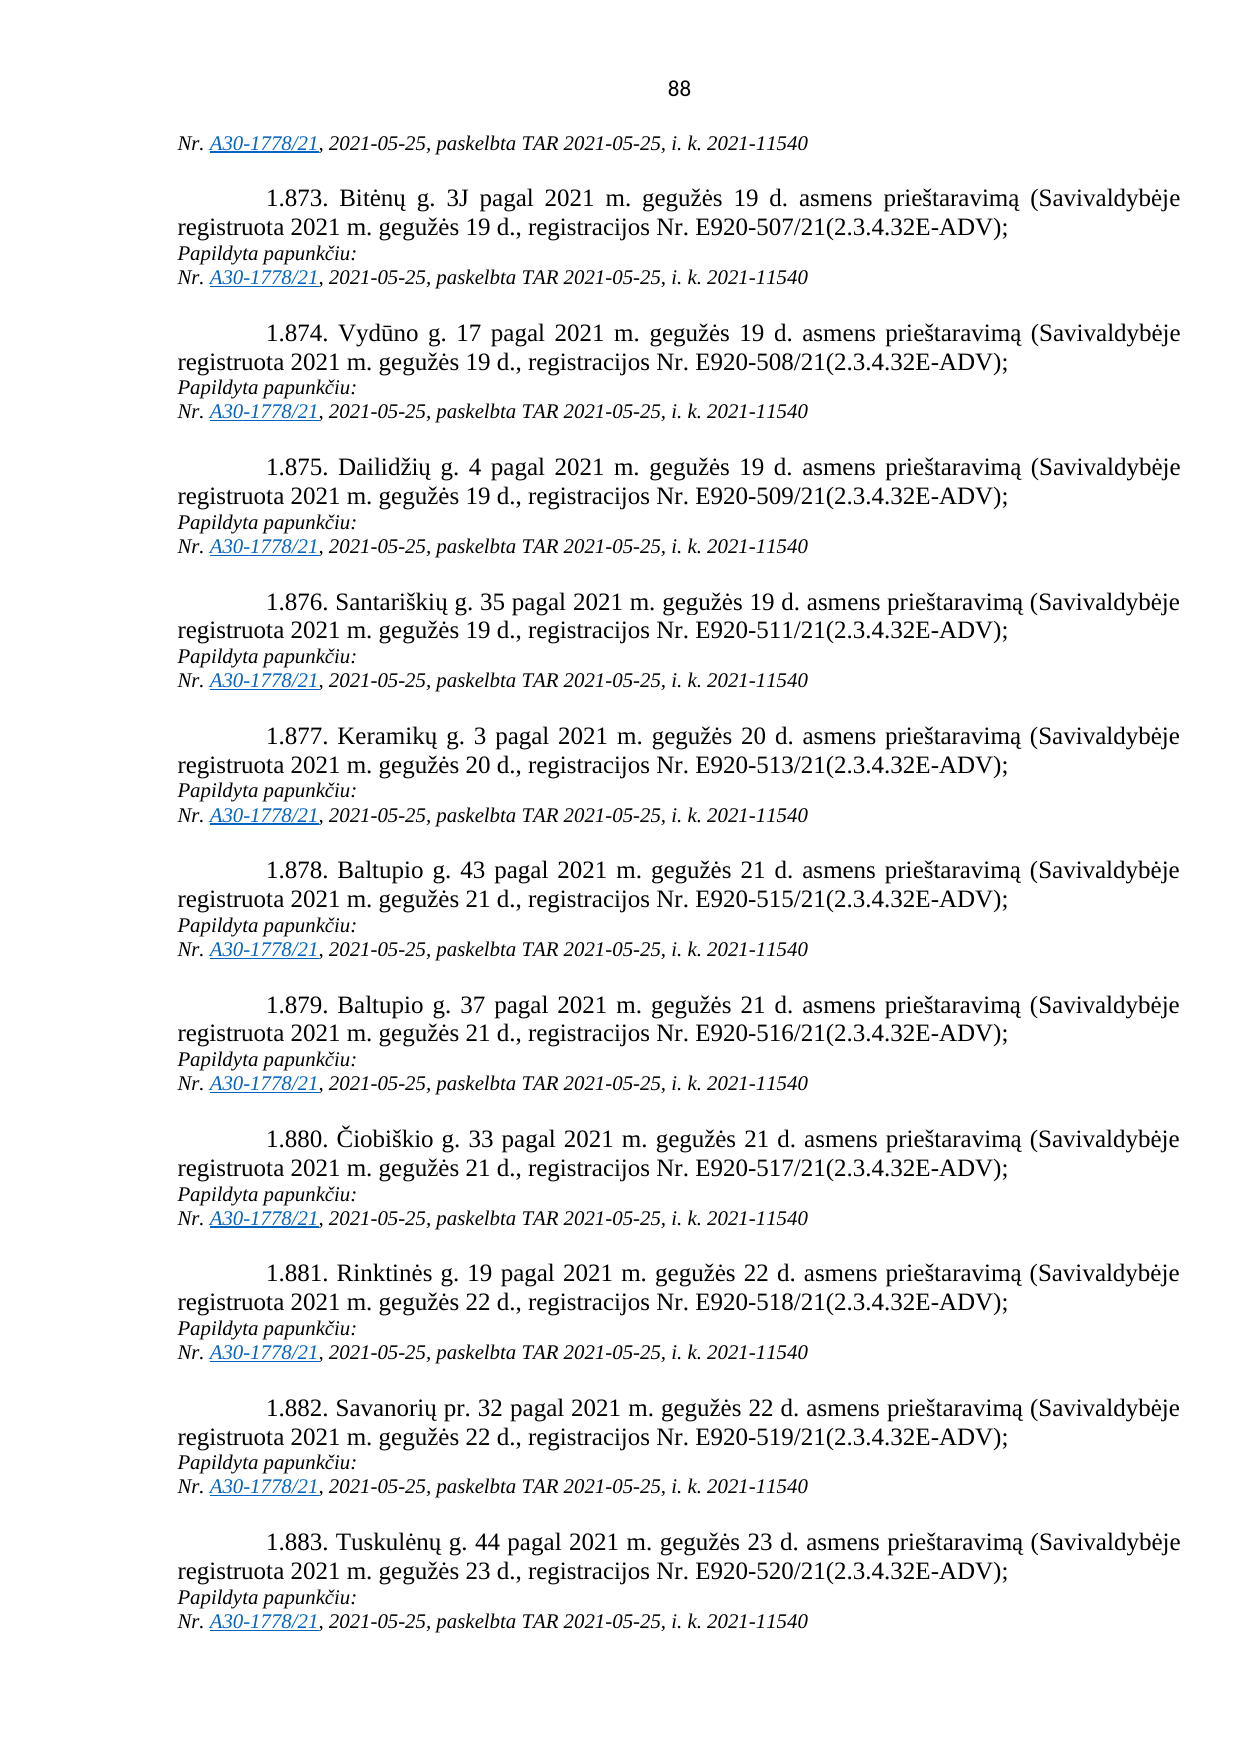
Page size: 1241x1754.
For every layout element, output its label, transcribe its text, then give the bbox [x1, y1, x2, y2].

text Nr. A30-1778/21, 2021-05-25, paskelbta TAR 2021-05-25, i. k. 2021-11540 [177, 802, 1181, 827]
text 1.876. Santariškių g. 35 pagal 2021 m. gegužės 19 d. asmens prieštaravimą (Savivaldybėje registruota 2021 m. gegužės 19 d., registracijos Nr. E920-511/21(2.3.4.32E-ADV); [177, 587, 1181, 644]
text Papildyta papunkčiu: [177, 1316, 1181, 1340]
text 1.875. Dailidžių g. 4 pagal 2021 m. gegužės 19 d. asmens prieštaravimą (Savivaldybėje registruota 2021 m. gegužės 19 d., registracijos Nr. E920-509/21(2.3.4.32E-ADV); [177, 452, 1181, 510]
text Nr. A30-1778/21, 2021-05-25, paskelbta TAR 2021-05-25, i. k. 2021-11540 [177, 265, 1181, 289]
text Nr. A30-1778/21, 2021-05-25, paskelbta TAR 2021-05-25, i. k. 2021-11540 [177, 1340, 1181, 1364]
text Papildyta papunkčiu: [177, 1450, 1181, 1474]
text 1.879. Baltupio g. 37 pagal 2021 m. gegužės 21 d. asmens prieštaravimą (Savivaldybėje registruota 2021 m. gegužės 21 d., registracijos Nr. E920-516/21(2.3.4.32E-ADV); [177, 990, 1181, 1047]
text Nr. A30-1778/21, 2021-05-25, paskelbta TAR 2021-05-25, i. k. 2021-11540 [177, 1474, 1181, 1498]
text 1.883. Tuskulėnų g. 44 pagal 2021 m. gegužės 23 d. asmens prieštaravimą (Savivaldybėje registruota 2021 m. gegužės 23 d., registracijos Nr. E920-520/21(2.3.4.32E-ADV); [177, 1527, 1181, 1585]
text Nr. A30-1778/21, 2021-05-25, paskelbta TAR 2021-05-25, i. k. 2021-11540 [177, 131, 1181, 155]
text Papildyta papunkčiu: [177, 644, 1181, 668]
text 1.877. Keramikų g. 3 pagal 2021 m. gegužės 20 d. asmens prieštaravimą (Savivaldybėje registruota 2021 m. gegužės 20 d., registracijos Nr. E920-513/21(2.3.4.32E-ADV); [177, 721, 1181, 778]
text Papildyta papunkčiu: [177, 1047, 1181, 1071]
text 1.874. Vydūno g. 17 pagal 2021 m. gegužės 19 d. asmens prieštaravimą (Savivaldybėje registruota 2021 m. gegužės 19 d., registracijos Nr. E920-508/21(2.3.4.32E-ADV); [177, 318, 1181, 375]
text Papildyta papunkčiu: [177, 241, 1181, 265]
text Nr. A30-1778/21, 2021-05-25, paskelbta TAR 2021-05-25, i. k. 2021-11540 [177, 1206, 1181, 1230]
text Nr. A30-1778/21, 2021-05-25, paskelbta TAR 2021-05-25, i. k. 2021-11540 [177, 1071, 1181, 1095]
text 1.881. Rinktinės g. 19 pagal 2021 m. gegužės 22 d. asmens prieštaravimą (Savivaldybėje registruota 2021 m. gegužės 22 d., registracijos Nr. E920-518/21(2.3.4.32E-ADV); [177, 1258, 1181, 1316]
text 1.880. Čiobiškio g. 33 pagal 2021 m. gegužės 21 d. asmens prieštaravimą (Savivaldybėje registruota 2021 m. gegužės 21 d., registracijos Nr. E920-517/21(2.3.4.32E-ADV); [177, 1124, 1181, 1182]
text Papildyta papunkčiu: [177, 375, 1181, 399]
text Nr. A30-1778/21, 2021-05-25, paskelbta TAR 2021-05-25, i. k. 2021-11540 [177, 1609, 1181, 1633]
text 1.873. Bitėnų g. 3J pagal 2021 m. gegužės 19 d. asmens prieštaravimą (Savivaldybėje registruota 2021 m. gegužės 19 d., registracijos Nr. E920-507/21(2.3.4.32E-ADV); [177, 183, 1181, 241]
text Nr. A30-1778/21, 2021-05-25, paskelbta TAR 2021-05-25, i. k. 2021-11540 [177, 534, 1181, 558]
text Papildyta papunkčiu: [177, 1585, 1181, 1609]
text Papildyta papunkčiu: [177, 913, 1181, 937]
text 1.882. Savanorių pr. 32 pagal 2021 m. gegužės 22 d. asmens prieštaravimą (Savivaldybėje registruota 2021 m. gegužės 22 d., registracijos Nr. E920-519/21(2.3.4.32E-ADV); [177, 1393, 1181, 1450]
text Nr. A30-1778/21, 2021-05-25, paskelbta TAR 2021-05-25, i. k. 2021-11540 [177, 937, 1181, 961]
text Papildyta papunkčiu: [177, 778, 1181, 802]
text Nr. A30-1778/21, 2021-05-25, paskelbta TAR 2021-05-25, i. k. 2021-11540 [177, 399, 1181, 423]
text Papildyta papunkčiu: [177, 1182, 1181, 1206]
text Nr. A30-1778/21, 2021-05-25, paskelbta TAR 2021-05-25, i. k. 2021-11540 [177, 668, 1181, 692]
text Papildyta papunkčiu: [177, 510, 1181, 534]
text 1.878. Baltupio g. 43 pagal 2021 m. gegužės 21 d. asmens prieštaravimą (Savivaldybėje registruota 2021 m. gegužės 21 d., registracijos Nr. E920-515/21(2.3.4.32E-ADV); [177, 855, 1181, 913]
